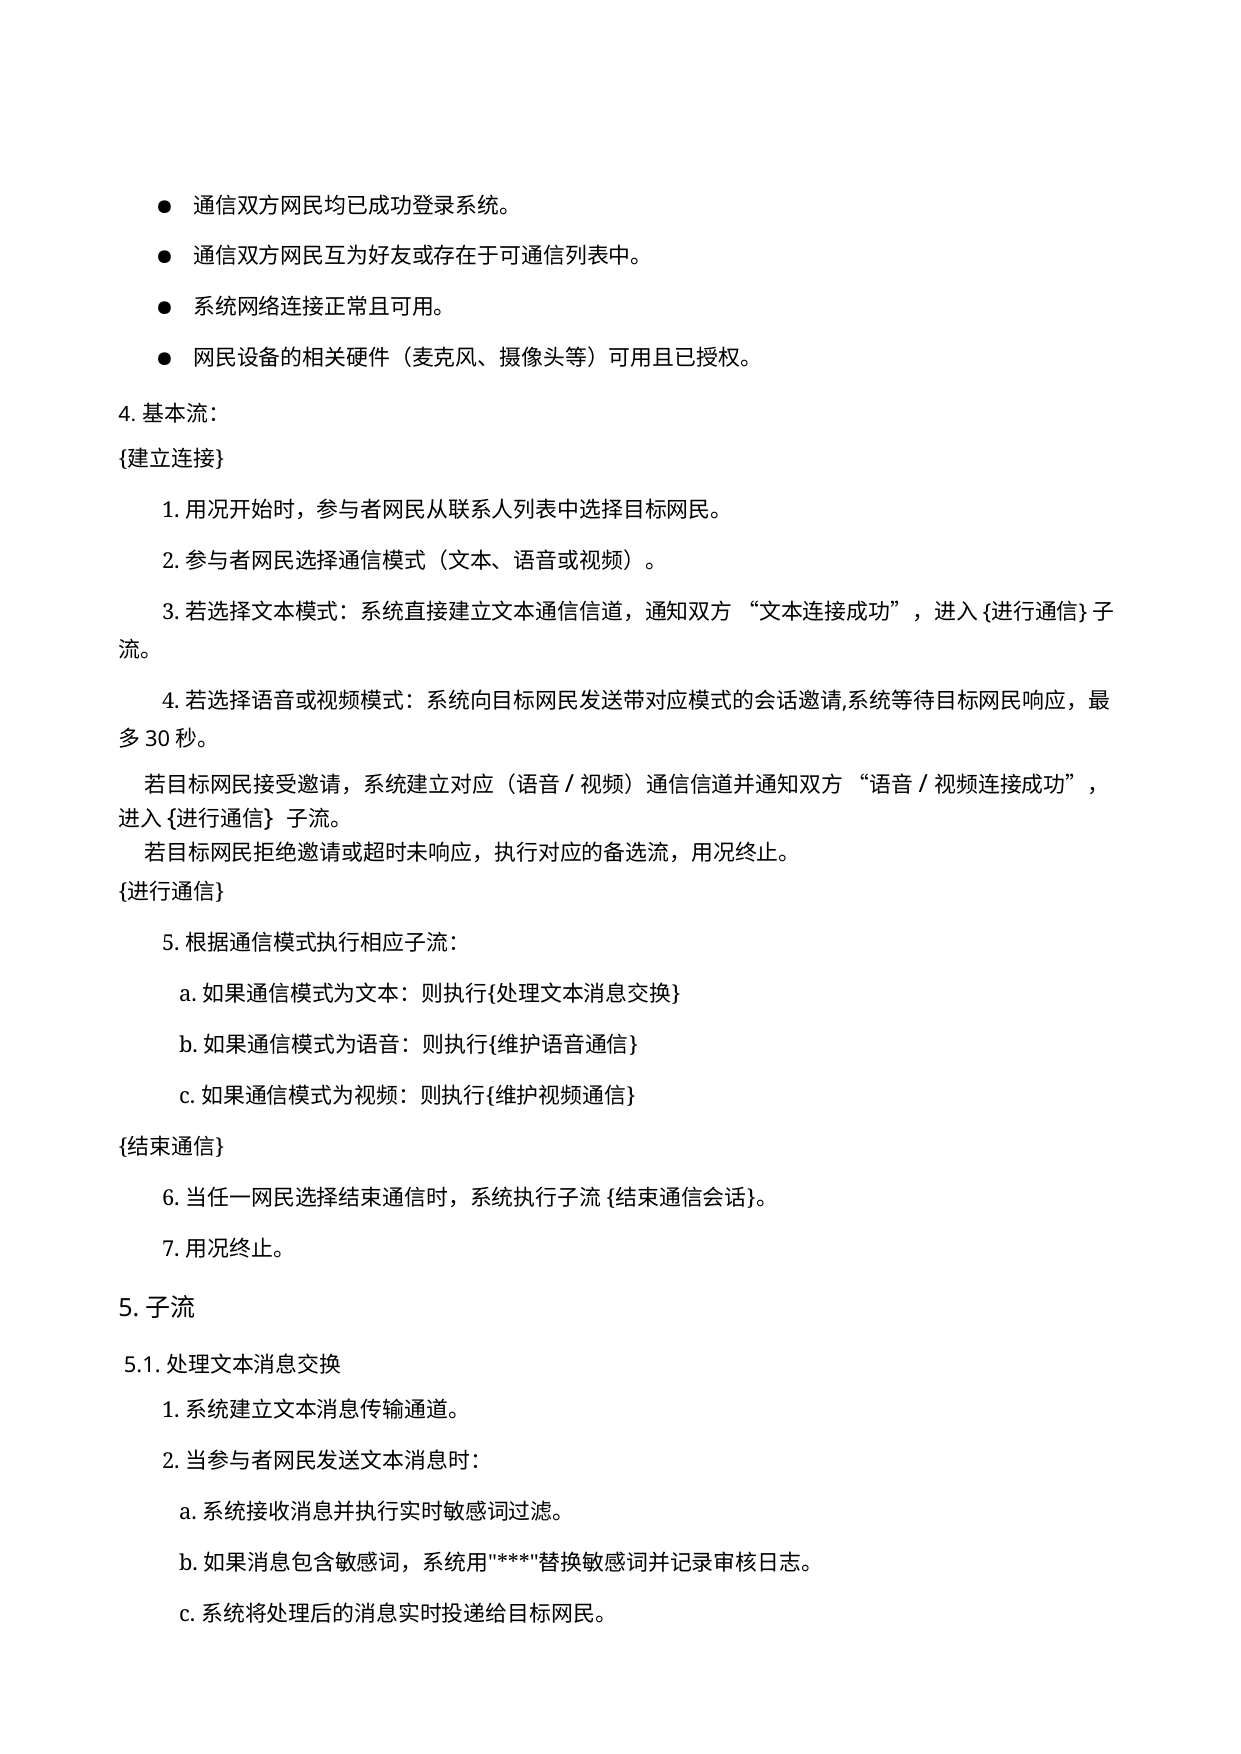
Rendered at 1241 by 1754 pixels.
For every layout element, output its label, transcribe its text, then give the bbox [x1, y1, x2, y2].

list 通信双方网民均已成功登录系统。 [156, 188, 1122, 219]
text 1. 用况开始时，参与者网民从联系人列表中选择目标网民。 [118, 492, 1122, 523]
text 7. 用况终止。 [118, 1231, 1122, 1263]
text 4. 若选择语音或视频模式：系统向目标网民发送带对应模式的会话邀请,系统等待目标网民响应，最多 30 秒。 [118, 683, 1122, 752]
text 若目标网民接受邀请，系统建立对应（语音 / 视频）通信信道并通知双方 “语音 / 视频连接成功”，进入 {进行通信} 子流。 [118, 765, 1122, 833]
text 3. 若选择文本模式：系统直接建立文本通信信道，通知双方 “文本连接成功”，进入 {进行通信} 子流。 [118, 594, 1122, 663]
list 通信双方网民互为好友或存在于可通信列表中。 [156, 238, 1122, 270]
list 网民设备的相关硬件（麦克风、摄像头等）可用且已授权。 [156, 340, 1122, 372]
subtitle 子流 [118, 1287, 1122, 1324]
text a. 系统接收消息并执行实时敏感词过滤。 [118, 1494, 1122, 1526]
text 2. 当参与者网民发送文本消息时： [118, 1443, 1122, 1474]
text {建立连接} [118, 441, 1122, 472]
list 系统网络连接正常且可用。 [156, 289, 1122, 321]
text c. 系统将处理后的消息实时投递给目标网民。 [118, 1596, 1122, 1628]
text 2. 参与者网民选择通信模式（文本、语音或视频）。 [118, 543, 1122, 574]
text b. 如果消息包含敏感词，系统用"***"替换敏感词并记录审核日志。 [118, 1545, 1122, 1577]
text 5. 根据通信模式执行相应子流： [118, 925, 1122, 957]
subtitle 基本流： [118, 396, 1122, 428]
text c. 如果通信模式为视频：则执行{维护视频通信} [118, 1078, 1122, 1110]
text 若目标网民拒绝邀请或超时未响应，执行对应的备选流，用况终止。 [118, 833, 1122, 867]
text a. 如果通信模式为文本：则执行{处理文本消息交换} [118, 976, 1122, 1008]
text {结束通信} [118, 1129, 1122, 1161]
subtitle 处理文本消息交换 [118, 1347, 1122, 1379]
text 6. 当任一网民选择结束通信时，系统执行子流 {结束通信会话}。 [118, 1180, 1122, 1212]
text 1. 系统建立文本消息传输通道。 [118, 1392, 1122, 1423]
text b. 如果通信模式为语音：则执行{维护语音通信} [118, 1027, 1122, 1059]
text {进行通信} [118, 874, 1122, 906]
